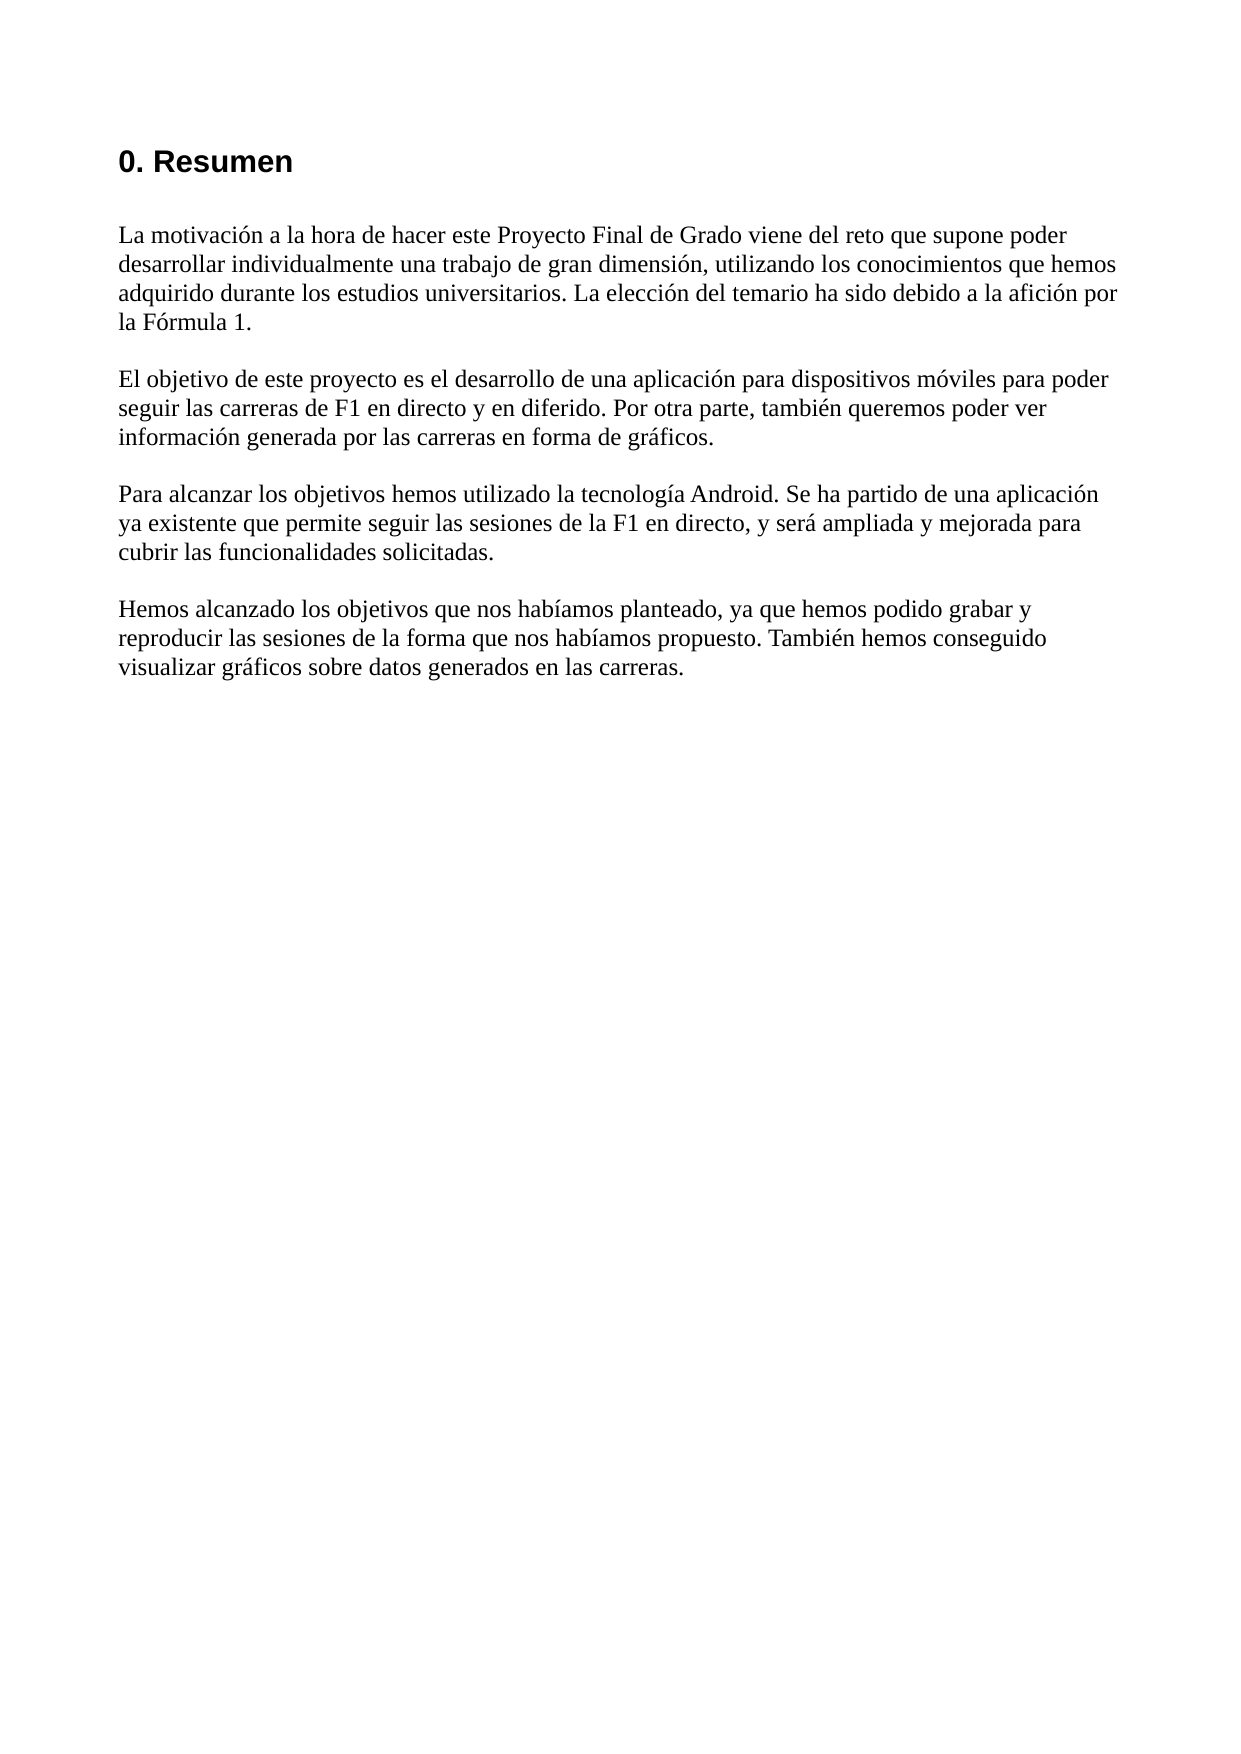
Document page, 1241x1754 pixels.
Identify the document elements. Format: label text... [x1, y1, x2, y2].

text La motivación a la hora de hacer este Proyecto Final de Grado viene del reto que supone poder desarrollar individualmente una trabajo de gran dimensión, utilizando los conocimientos que hemos adquirido durante los estudios universitarios. La elección del temario ha sido debido a la afición por la Fórmula 1. El objetivo de este proyecto es el desarrollo de una aplicación para dispositivos móviles para poder seguir las carreras de F1 en directo y en diferido. Por otra parte, también queremos poder ver información generada por las carreras en forma de gráficos. Para alcanzar los objetivos hemos utilizado la tecnología Android. Se ha partido de una aplicación ya existente que permite seguir las sesiones de la F1 en directo, y será ampliada y mejorada para cubrir las funcionalidades solicitadas. Hemos alcanzado los objetivos que nos habíamos planteado, ya que hemos podido grabar y reproducir las sesiones de la forma que nos habíamos propuesto. También hemos conseguido visualizar gráficos sobre datos generados en las carreras. [118, 220, 1122, 680]
subtitle 0. Resumen [118, 143, 1122, 179]
